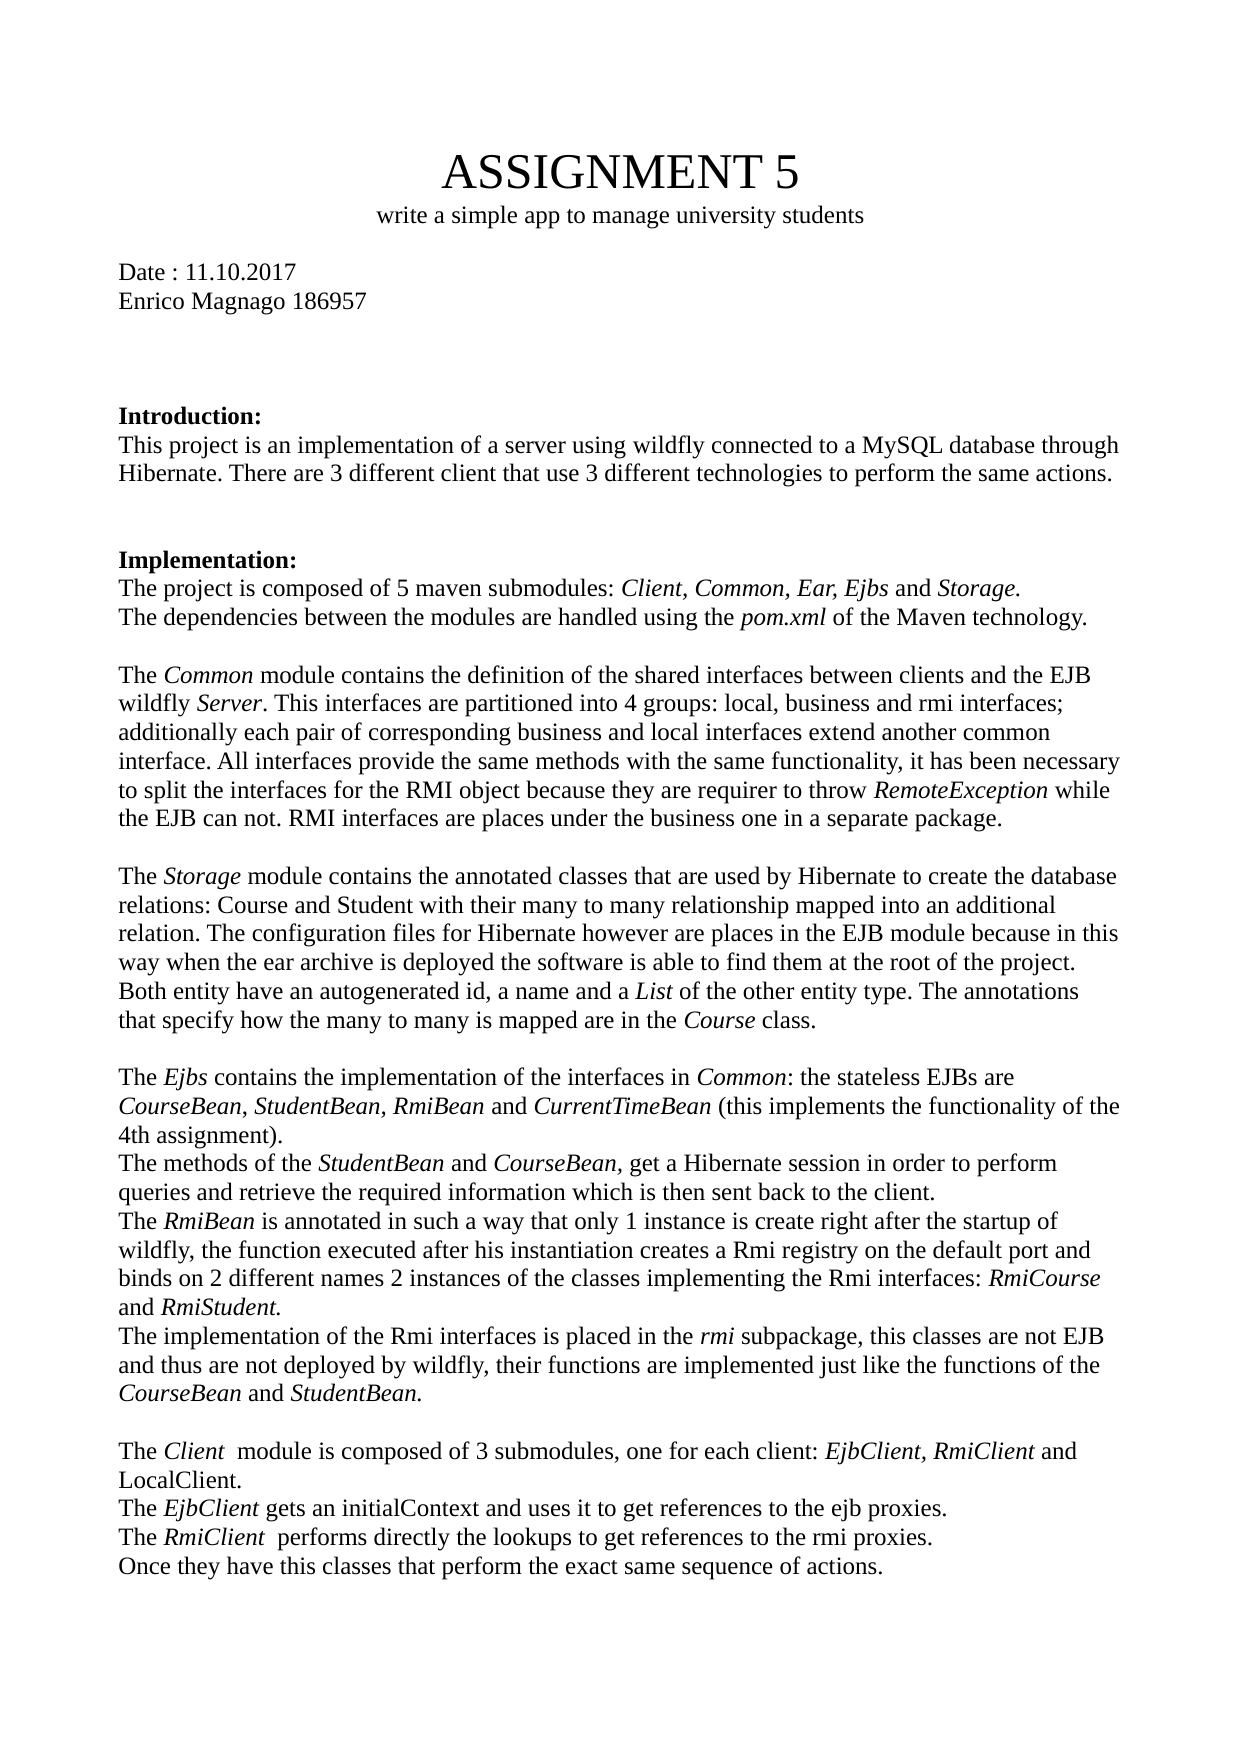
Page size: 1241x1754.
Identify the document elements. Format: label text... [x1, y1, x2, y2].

text Both entity have an autogenerated id, a name and a List of the other entity type. The annotations that specify how the many to many is mapped are in the Course class. [118, 976, 1122, 1033]
text Once they have this classes that perform the exact same sequence of actions. [118, 1551, 1122, 1580]
text The RmiBean is annotated in such a way that only 1 instance is create right after the startup of wildfly, the function executed after his instantiation creates a Rmi registry on the default port and binds on 2 different names 2 instances of the classes implementing the Rmi interfaces: RmiCourse and RmiStudent. [118, 1206, 1122, 1321]
text The RmiClient performs directly the lookups to get references to the rmi proxies. [118, 1522, 1122, 1551]
text The implementation of the Rmi interfaces is placed in the rmi subpackage, this classes are not EJB and thus are not deployed by wildfly, their functions are implemented just like the functions of the CourseBean and StudentBean. [118, 1321, 1122, 1407]
text The EjbClient gets an initialContext and uses it to get references to the ejb proxies. [118, 1493, 1122, 1522]
text This project is an implementation of a server using wildfly connected to a MySQL database through Hibernate. There are 3 different client that use 3 different technologies to perform the same actions. [118, 430, 1122, 487]
text Date : 11.10.2017 [118, 257, 1122, 286]
text The Common module contains the definition of the shared interfaces between clients and the EJB wildfly Server. This interfaces are partitioned into 4 groups: local, business and rmi interfaces; additionally each pair of corresponding business and local interfaces extend another common interface. All interfaces provide the same methods with the same functionality, it has been necessary to split the interfaces for the RMI object because they are requirer to throw RemoteException while the EJB can not. RMI interfaces are places under the business one in a separate package. [118, 660, 1122, 832]
text ASSIGNMENT 5 [118, 142, 1122, 200]
text The Ejbs contains the implementation of the interfaces in Common: the stateless EJBs are CourseBean, StudentBean, RmiBean and CurrentTimeBean (this implements the functionality of the 4th assignment). [118, 1062, 1122, 1148]
text The Storage module contains the annotated classes that are used by Hibernate to create the database relations: Course and Student with their many to many relationship mapped into an additional relation. The configuration files for Hibernate however are places in the EJB module because in this way when the ear archive is deployed the software is able to find them at the root of the project. [118, 861, 1122, 976]
text Implementation: [118, 545, 1122, 573]
text write a simple app to manage university students [118, 200, 1122, 228]
text Introduction: [118, 401, 1122, 430]
text The Client module is composed of 3 submodules, one for each client: EjbClient, RmiClient and LocalClient. [118, 1436, 1122, 1493]
text The dependencies between the modules are handled using the pom.xml of the Maven technology. [118, 602, 1122, 631]
text The methods of the StudentBean and CourseBean, get a Hibernate session in order to perform queries and retrieve the required information which is then sent back to the client. [118, 1148, 1122, 1206]
text Enrico Magnago 186957 [118, 286, 1122, 315]
text The project is composed of 5 maven submodules: Client, Common, Ear, Ejbs and Storage. [118, 573, 1122, 602]
